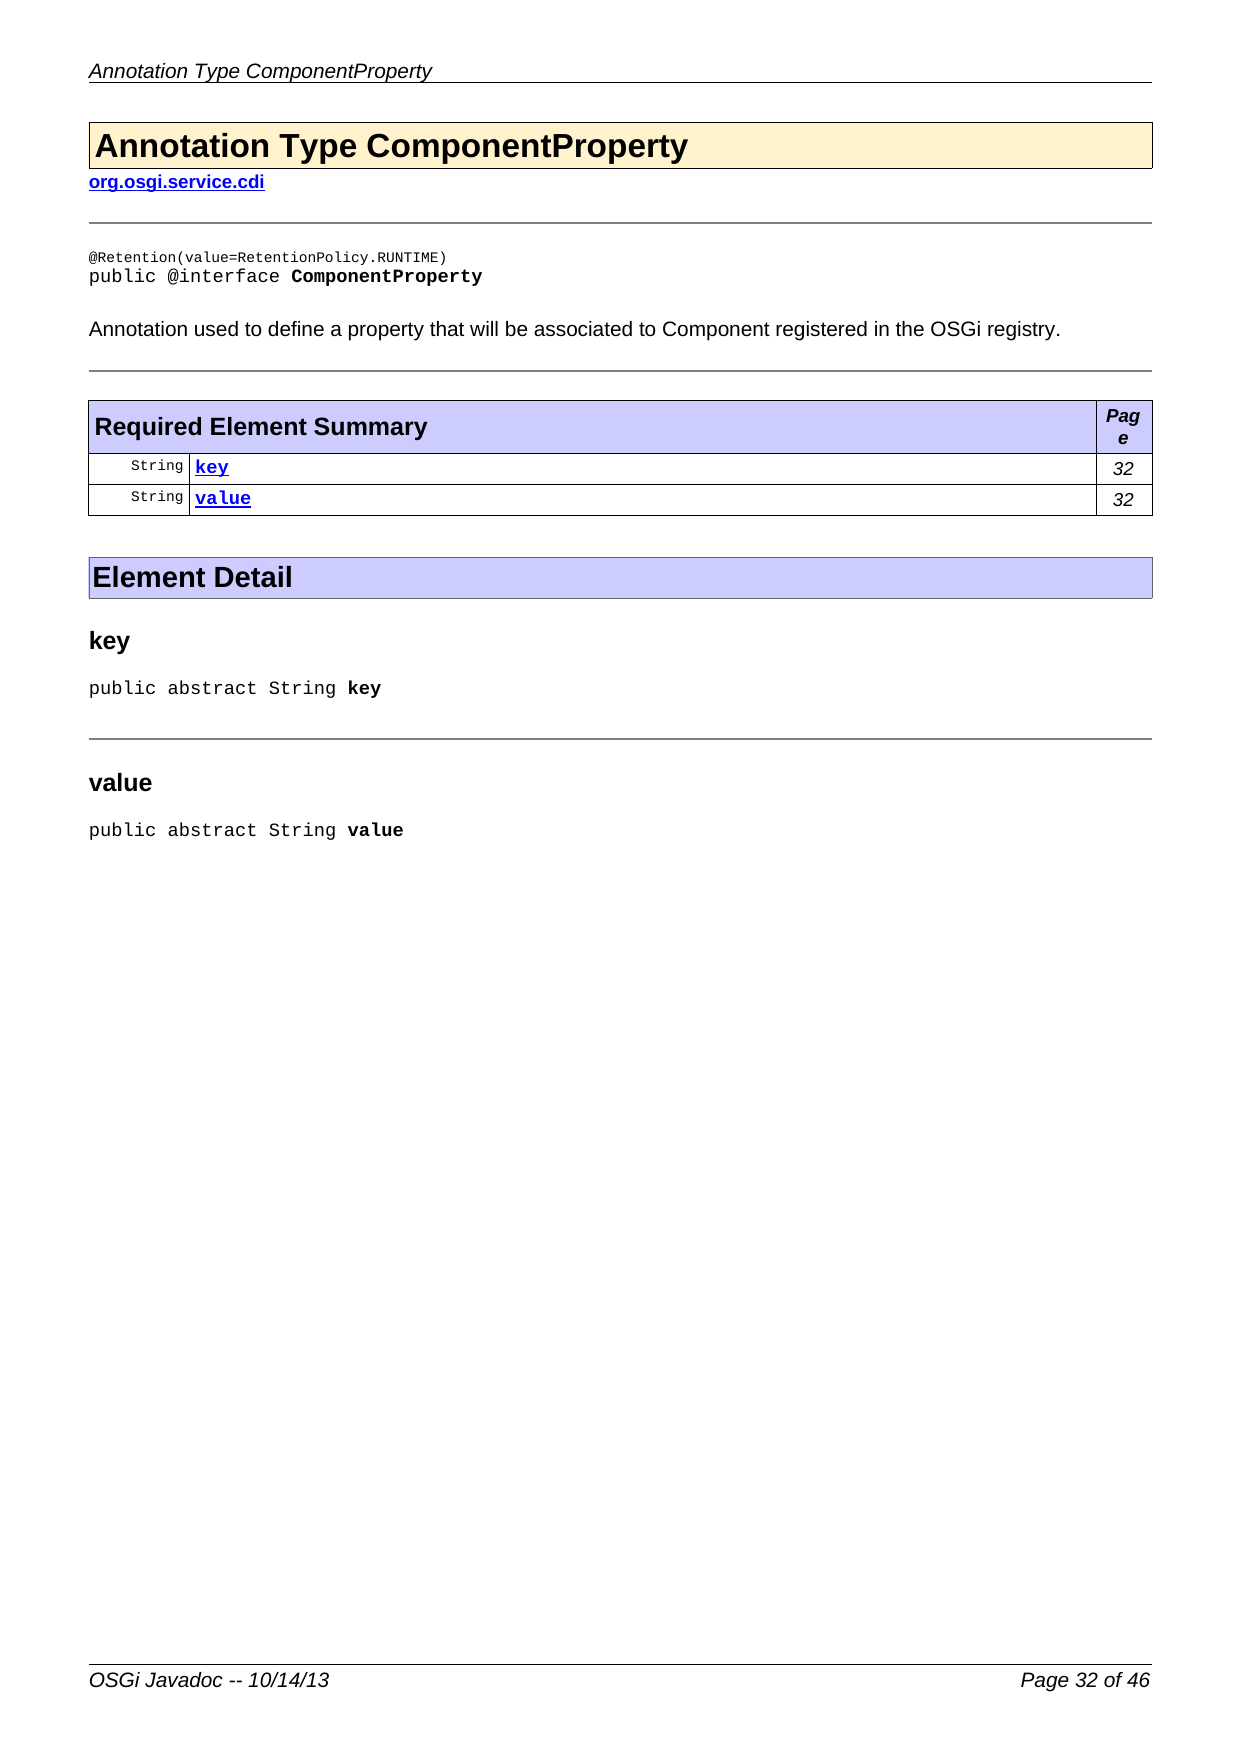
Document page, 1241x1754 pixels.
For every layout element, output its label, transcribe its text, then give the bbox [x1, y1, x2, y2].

text @Retention(value=RetentionPolicy.RUNTIME) public @interface ComponentProperty [88, 250, 1152, 288]
table_header Page [1097, 401, 1152, 453]
subtitle Annotation Type ComponentProperty [90, 123, 1152, 168]
table_header Required Element Summary [89, 401, 1096, 453]
table_cell [1097, 454, 1152, 484]
table_cell [1097, 485, 1152, 515]
table_cell String [89, 485, 189, 515]
table_cell value [190, 485, 1096, 515]
text Annotation used to define a property that will be associated to Component registered in the OSGi registry. [88, 317, 1152, 341]
subtitle value [88, 768, 1152, 797]
subtitle key [88, 626, 1152, 655]
table_cell String [89, 454, 189, 484]
subtitle Element Detail [90, 558, 1152, 598]
text public abstract String key [88, 679, 1152, 700]
table_cell key [190, 454, 1096, 484]
text org.osgi.service.cdi [88, 171, 1152, 193]
text public abstract String value [88, 821, 1152, 842]
